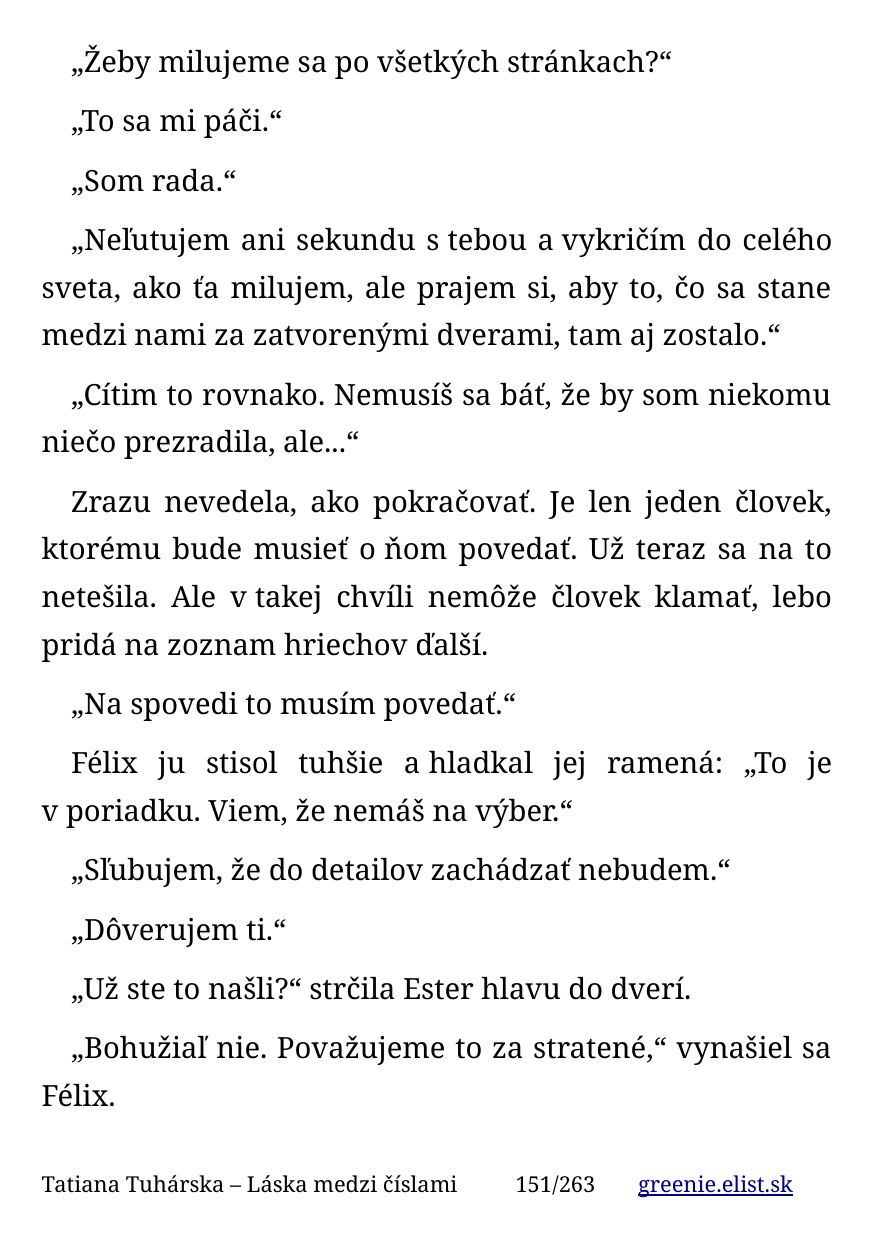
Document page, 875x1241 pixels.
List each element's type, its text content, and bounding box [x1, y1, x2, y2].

text „Žeby milujeme sa po všetkých stránkach?“ [41, 41, 833, 81]
text „Neľutujem ani sekundu s tebou a vykričím do celého sveta, ako ťa milujem, ale prajem si, aby to, čo sa stane medzi nami za zatvorenými dverami, tam aj zostalo.“ [41, 219, 833, 354]
text „To sa mi páči.“ [41, 101, 833, 140]
text Zrazu nevedela, ako pokračovať. Je len jeden človek, ktorému bude musieť o ňom povedať. Už teraz sa na to netešila. Ale v takej chvíli nemôže človek klamať, lebo pridá na zoznam hriechov ďalší. [41, 481, 833, 663]
text „Dôverujem ti.“ [41, 909, 833, 949]
text „Sľubujem, že do detailov zachádzať nebudem.“ [41, 849, 833, 889]
text Félix ju stisol tuhšie a hladkal jej ramená: „To je v poriadku. Viem, že nemáš na výber.“ [41, 743, 833, 830]
text „Cítim to rovnako. Nemusíš sa báť, že by som niekomu niečo prezradila, ale...“ [41, 374, 833, 461]
text „Už ste to našli?“ strčila Ester hlavu do dverí. [41, 968, 833, 1008]
text „Na spovedi to musím povedať.“ [41, 683, 833, 723]
text „Bohužiaľ nie. Považujeme to za stratené,“ vynašiel sa Félix. [41, 1028, 833, 1115]
text „Som rada.“ [41, 160, 833, 200]
